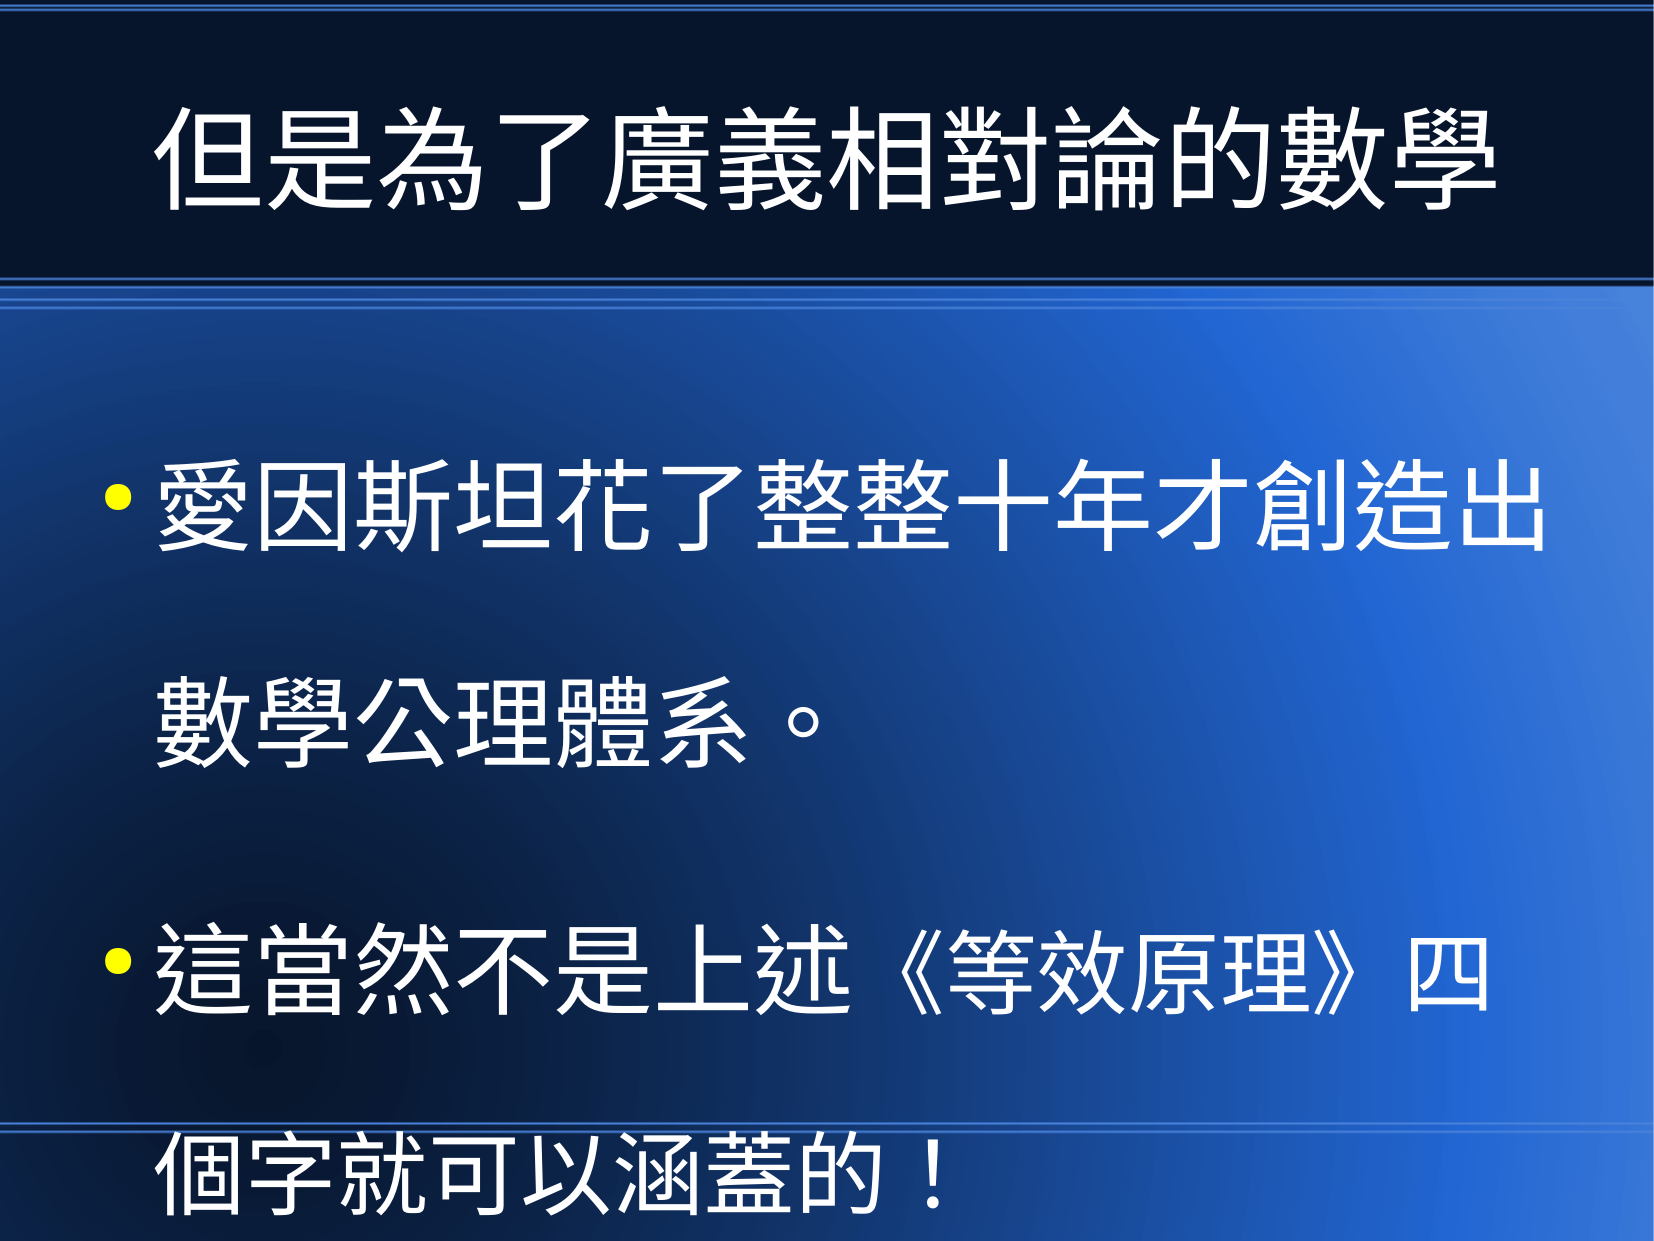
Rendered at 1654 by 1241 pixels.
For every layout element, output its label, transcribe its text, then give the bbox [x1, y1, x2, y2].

title 但是為了廣義相對論的數學 [82, 49, 1571, 257]
list 愛因斯坦花了整整十年才創造出數學公理體系。 這當然不是上述《等效原理》四個字就可以涵蓋的！ [82, 355, 1571, 1241]
picture [0, 0, 1654, 1241]
